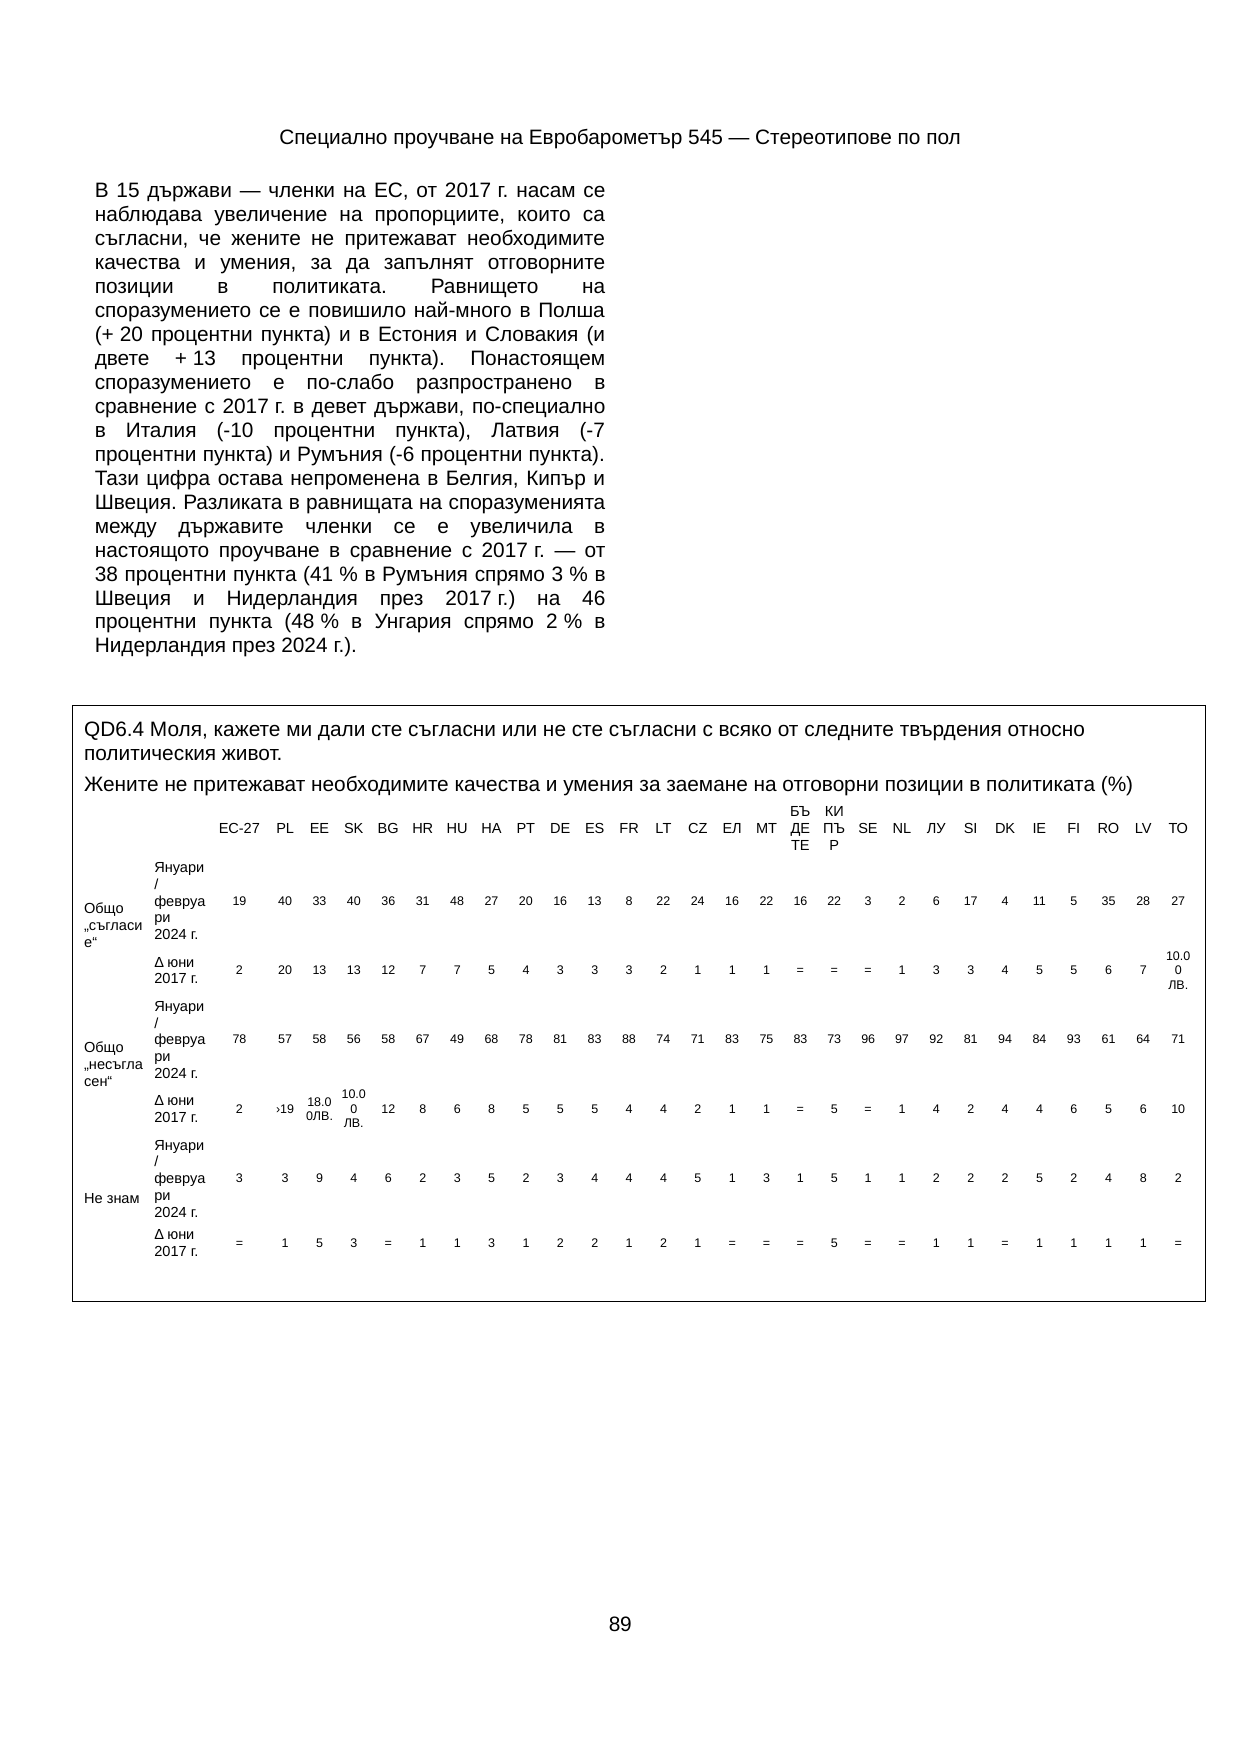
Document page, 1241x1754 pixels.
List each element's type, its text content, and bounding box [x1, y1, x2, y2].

table_cell = [371, 1223, 405, 1262]
table_cell = [715, 1223, 749, 1262]
table_cell 1 [1091, 1223, 1126, 1262]
table_cell 40 [336, 856, 371, 946]
table_cell 5 [680, 1133, 715, 1223]
table_cell 12 [371, 946, 405, 994]
table_cell 57 [268, 995, 302, 1084]
table_cell = [784, 1223, 817, 1262]
table_cell = [851, 1084, 884, 1133]
table_cell 4 [612, 1084, 646, 1133]
table_cell 58 [371, 995, 405, 1084]
table_cell 92 [919, 995, 953, 1084]
table_cell 40 [268, 856, 302, 946]
table_cell 5 [474, 946, 508, 994]
table_cell 7 [440, 946, 474, 994]
table_cell 3 [543, 946, 577, 994]
table_cell 2 [211, 1084, 268, 1133]
table_cell 71 [680, 995, 715, 1084]
table_cell RO [1091, 800, 1126, 856]
table_cell Δ юни 2017 г. [151, 1223, 211, 1262]
table_cell 35 [1091, 856, 1126, 946]
table_cell 3 [543, 1133, 577, 1223]
table_cell 1 [405, 1223, 440, 1262]
table_cell = [851, 1223, 884, 1262]
table_cell DE [543, 800, 577, 856]
table_cell 2 [405, 1133, 440, 1223]
table_cell 1 [509, 1223, 543, 1262]
table_cell 11 [1022, 856, 1056, 946]
table_cell 5 [1056, 856, 1091, 946]
table_cell БЪДЕТЕ [784, 800, 817, 856]
table_cell 6 [1091, 946, 1126, 994]
table_cell 4 [1091, 1133, 1126, 1223]
table_header QD6.4 Моля, кажете ми дали сте съгласни или не сте съгласни с всяко от следните твърдения относно политическия живот. [81, 714, 1196, 767]
table_cell 56 [336, 995, 371, 1084]
table_cell 5 [1056, 946, 1091, 994]
table_cell 20 [268, 946, 302, 994]
table_cell 1 [749, 1084, 783, 1133]
table_cell 27 [1160, 856, 1196, 946]
table_cell 6 [440, 1084, 474, 1133]
table_cell 5 [1022, 1133, 1056, 1223]
table_cell 5 [817, 1133, 851, 1223]
table_cell 7 [1126, 946, 1160, 994]
text В 15 държави — членки на ЕС, от 2017 г. насам се наблюдава увеличение на пропорциите, които са съгласни, че жените не притежават необходимите качества и умения, за да запълнят отговорните позиции в политиката. Равнището на споразумението се е повишило най-много в Полша (+ 20 процентни пункта) и в Естония и Словакия (и двете + 13 процентни пункта). Понастоящем споразумението е по-слабо разпространено в сравнение с 2017 г. в девет държави, по-специално в Италия (-10 процентни пункта), Латвия (-7 процентни пункта) и Румъния (-6 процентни пункта). Тази цифра остава непроменена в Белгия, Кипър и Швеция. Разликата в равнищата на споразуменията между държавите членки се е увеличила в настоящото проучване в сравнение с 2017 г. — от 38 процентни пункта (41 % в Румъния спрямо 3 % в Швеция и Нидерландия през 2017 г.) на 46 процентни пункта (48 % в Унгария спрямо 2 % в Нидерландия през 2024 г.). [94, 178, 605, 657]
table_cell 5 [543, 1084, 577, 1133]
table_cell 13 [577, 856, 612, 946]
table_cell 10.00 ЛВ. [336, 1084, 371, 1133]
table_cell Януари/февруари 2024 г. [151, 856, 211, 946]
table_cell 2 [646, 946, 680, 994]
table_cell ЕС-27 [211, 800, 268, 856]
table_cell PT [509, 800, 543, 856]
table_cell 67 [405, 995, 440, 1084]
table_cell = [817, 946, 851, 994]
table_cell 5 [817, 1084, 851, 1133]
table_cell 2 [211, 946, 268, 994]
table_cell 1 [680, 1223, 715, 1262]
table_cell 2 [953, 1084, 988, 1133]
table_cell 3 [474, 1223, 508, 1262]
table_cell = [211, 1223, 268, 1262]
table_cell 4 [336, 1133, 371, 1223]
table_cell 10.00 ЛВ. [1160, 946, 1196, 994]
table_cell SK [336, 800, 371, 856]
table_cell = [1160, 1223, 1196, 1262]
table_cell NL [885, 800, 919, 856]
table_cell 78 [211, 995, 268, 1084]
table_cell 4 [988, 946, 1022, 994]
table_cell 1 [919, 1223, 953, 1262]
table_cell 1 [612, 1223, 646, 1262]
table_cell 83 [577, 995, 612, 1084]
table_cell 83 [715, 995, 749, 1084]
table_cell НА [474, 800, 508, 856]
table_cell 1 [680, 946, 715, 994]
table_cell HR [405, 800, 440, 856]
table_cell FR [612, 800, 646, 856]
table_cell 16 [784, 856, 817, 946]
table_cell = [851, 946, 884, 994]
table_cell 36 [371, 856, 405, 946]
table_cell 27 [474, 856, 508, 946]
table_cell = [784, 1084, 817, 1133]
table_cell 18.00ЛВ. [302, 1084, 336, 1133]
table_cell 8 [612, 856, 646, 946]
table_cell 7 [405, 946, 440, 994]
table_cell 3 [440, 1133, 474, 1223]
table_cell ES [577, 800, 612, 856]
table_cell 2 [577, 1223, 612, 1262]
table_cell 3 [336, 1223, 371, 1262]
table_cell 1 [440, 1223, 474, 1262]
table_cell IE [1022, 800, 1056, 856]
table_cell BG [371, 800, 405, 856]
table_cell 33 [302, 856, 336, 946]
table_cell 12 [371, 1084, 405, 1133]
table_cell 2 [1056, 1133, 1091, 1223]
table_cell 13 [336, 946, 371, 994]
table_cell 84 [1022, 995, 1056, 1084]
table_cell 5 [474, 1133, 508, 1223]
table_cell 48 [440, 856, 474, 946]
table_cell 16 [543, 856, 577, 946]
table_cell 8 [405, 1084, 440, 1133]
table_cell 93 [1056, 995, 1091, 1084]
table_cell 83 [784, 995, 817, 1084]
table_cell 68 [474, 995, 508, 1084]
table_cell FI [1056, 800, 1091, 856]
table_cell EE [302, 800, 336, 856]
table_cell 4 [577, 1133, 612, 1223]
table_cell 97 [885, 995, 919, 1084]
table_cell = [784, 946, 817, 994]
table_cell 1 [1056, 1223, 1091, 1262]
table_cell 58 [302, 995, 336, 1084]
table_cell КИПЪР [817, 800, 851, 856]
table_cell 1 [1126, 1223, 1160, 1262]
table_cell 5 [817, 1223, 851, 1262]
table_cell = [988, 1223, 1022, 1262]
table_cell 5 [1091, 1084, 1126, 1133]
table_cell Януари/февруари 2024 г. [151, 995, 211, 1084]
table_cell 75 [749, 995, 783, 1084]
table_cell 71 [1160, 995, 1196, 1084]
table_cell Δ юни 2017 г. [151, 946, 211, 994]
table_cell Общо „съгласие“ [81, 856, 151, 994]
table_cell 1 [1022, 1223, 1056, 1262]
table_cell Общо „несъгласен“ [81, 995, 151, 1133]
table_cell 6 [1126, 1084, 1160, 1133]
table_cell 3 [749, 1133, 783, 1223]
table_cell 1 [851, 1133, 884, 1223]
table_cell 1 [715, 1084, 749, 1133]
table_cell 8 [474, 1084, 508, 1133]
table_cell 1 [885, 946, 919, 994]
table_cell 1 [715, 946, 749, 994]
table_cell 4 [646, 1084, 680, 1133]
table_cell 6 [371, 1133, 405, 1223]
table_cell 1 [885, 1133, 919, 1223]
table_cell 10 [1160, 1084, 1196, 1133]
table_cell 88 [612, 995, 646, 1084]
table_cell 2 [885, 856, 919, 946]
table_cell 74 [646, 995, 680, 1084]
table_cell 4 [988, 1084, 1022, 1133]
table_cell 4 [988, 856, 1022, 946]
table_cell 4 [919, 1084, 953, 1133]
table_cell 4 [646, 1133, 680, 1223]
table_cell 2 [680, 1084, 715, 1133]
table_cell 64 [1126, 995, 1160, 1084]
table_cell Жените не притежават необходимите качества и умения за заемане на отговорни позиции в политиката (%) [81, 768, 1196, 800]
table_cell 1 [885, 1084, 919, 1133]
table_cell 1 [268, 1223, 302, 1262]
table_cell 61 [1091, 995, 1126, 1084]
table_cell 1 [715, 1133, 749, 1223]
table_cell 9 [302, 1133, 336, 1223]
table_cell 81 [953, 995, 988, 1084]
table_cell 3 [211, 1133, 268, 1223]
table_cell LT [646, 800, 680, 856]
table_cell 73 [817, 995, 851, 1084]
table_cell 31 [405, 856, 440, 946]
table_cell ›19 [268, 1084, 302, 1133]
table_cell 19 [211, 856, 268, 946]
table_cell 6 [919, 856, 953, 946]
table_cell [81, 800, 151, 856]
table_cell DK [988, 800, 1022, 856]
table_cell Δ юни 2017 г. [151, 1084, 211, 1133]
table_cell 94 [988, 995, 1022, 1084]
table_cell 3 [919, 946, 953, 994]
table_cell 5 [1022, 946, 1056, 994]
table_cell 78 [509, 995, 543, 1084]
table_cell 16 [715, 856, 749, 946]
table_cell 49 [440, 995, 474, 1084]
table_cell 20 [509, 856, 543, 946]
table_cell 4 [612, 1133, 646, 1223]
table_cell PL [268, 800, 302, 856]
table_cell 1 [784, 1133, 817, 1223]
table_cell SI [953, 800, 988, 856]
table_cell 2 [543, 1223, 577, 1262]
table_cell 5 [509, 1084, 543, 1133]
table_cell 13 [302, 946, 336, 994]
table_cell 3 [851, 856, 884, 946]
table_cell 22 [646, 856, 680, 946]
table_cell 2 [919, 1133, 953, 1223]
table_cell 22 [749, 856, 783, 946]
table_cell 1 [749, 946, 783, 994]
table_cell 24 [680, 856, 715, 946]
table_cell = [749, 1223, 783, 1262]
table_cell Не знам [81, 1133, 151, 1262]
table_cell 3 [577, 946, 612, 994]
table_cell CZ [680, 800, 715, 856]
table_cell MT [749, 800, 783, 856]
table_cell 2 [953, 1133, 988, 1223]
table_cell 5 [577, 1084, 612, 1133]
table_cell 1 [953, 1223, 988, 1262]
table_cell 3 [612, 946, 646, 994]
table_cell 8 [1126, 1133, 1160, 1223]
table_cell [151, 800, 211, 856]
table_cell 96 [851, 995, 884, 1084]
table_cell 6 [1056, 1084, 1091, 1133]
table_cell 2 [1160, 1133, 1196, 1223]
table_cell SE [851, 800, 884, 856]
table_cell 3 [268, 1133, 302, 1223]
table_cell LV [1126, 800, 1160, 856]
table_cell 2 [988, 1133, 1022, 1223]
table_cell 2 [646, 1223, 680, 1262]
table_cell ЕЛ [715, 800, 749, 856]
table_cell 22 [817, 856, 851, 946]
table_cell ЛУ [919, 800, 953, 856]
table_cell 4 [1022, 1084, 1056, 1133]
table_cell 2 [509, 1133, 543, 1223]
table_cell Януари/февруари 2024 г. [151, 1133, 211, 1223]
table_cell 17 [953, 856, 988, 946]
table_cell ТО [1160, 800, 1196, 856]
table_cell HU [440, 800, 474, 856]
table_cell 4 [509, 946, 543, 994]
table_cell 3 [953, 946, 988, 994]
table_cell = [885, 1223, 919, 1262]
table_cell 5 [302, 1223, 336, 1262]
table_cell 81 [543, 995, 577, 1084]
table_cell 28 [1126, 856, 1160, 946]
